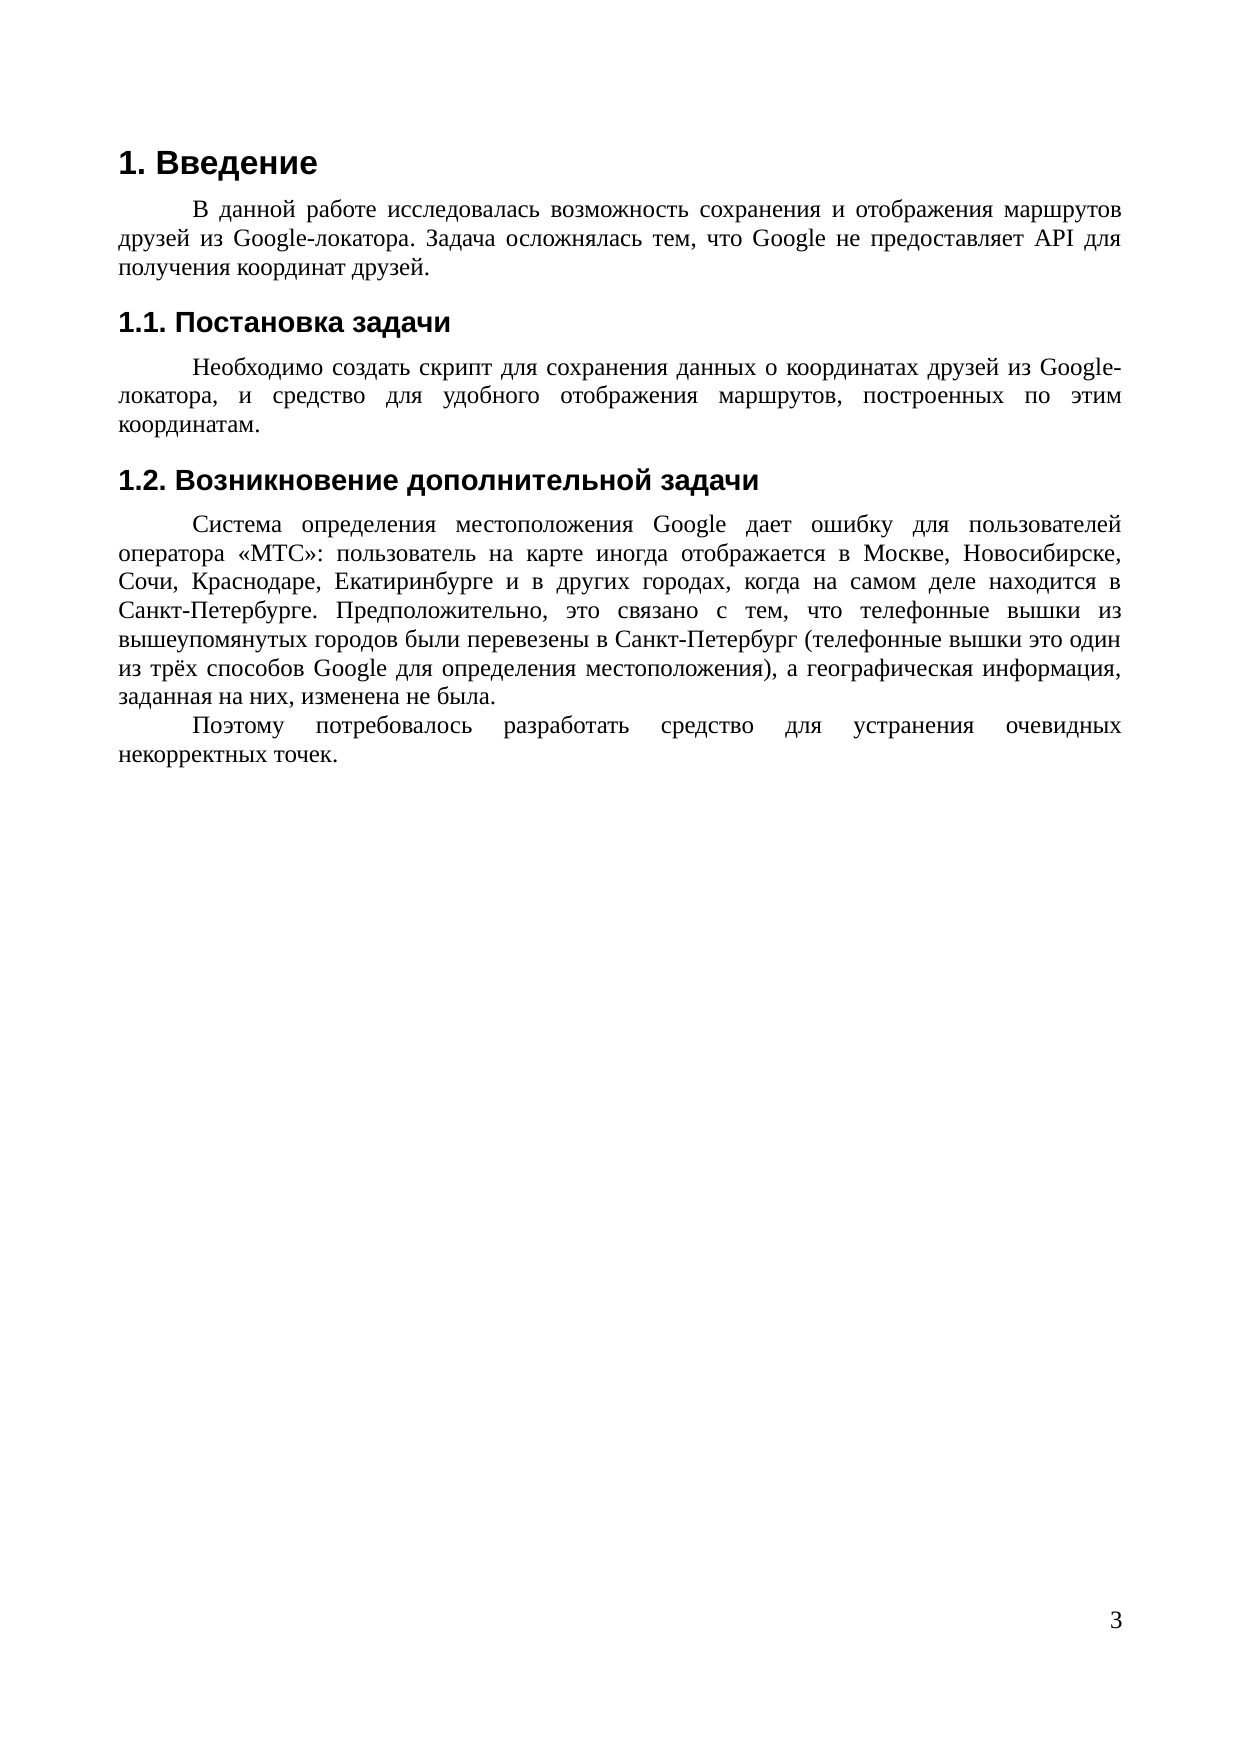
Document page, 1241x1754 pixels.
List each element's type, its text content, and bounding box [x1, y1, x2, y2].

text Поэтому потребовалось разработать средство для устранения очевидных некорректных точек. [118, 710, 1122, 768]
text Необходимо создать скрипт для сохранения данных о координатах друзей из Google-локатора, и средство для удобного отображения маршрутов, построенных по этим координатам. [118, 352, 1122, 438]
text Система определения местоположения Google дает ошибку для пользователей оператора «МТС»: пользователь на карте иногда отображается в Москве, Новосибирске, Сочи, Краснодаре, Екатиринбурге и в других городах, когда на самом деле находится в Санкт-Петербурге. Предположительно, это связано с тем, что телефонные вышки из вышеупомянутых городов были перевезены в Санкт-Петербург (телефонные вышки это один из трёх способов Google для определения местоположения), а географическая информация, заданная на них, изменена не была. [118, 509, 1122, 710]
subtitle 1.2. Возникновение дополнительной задачи [118, 463, 1122, 496]
subtitle 1. Введение [118, 143, 1122, 182]
text В данной работе исследовалась возможность сохранения и отображения маршрутов друзей из Google-локатора. Задача осложнялась тем, что Google не предоставляет API для получения координат друзей. [118, 194, 1122, 281]
subtitle 1.1. Постановка задачи [118, 306, 1122, 339]
